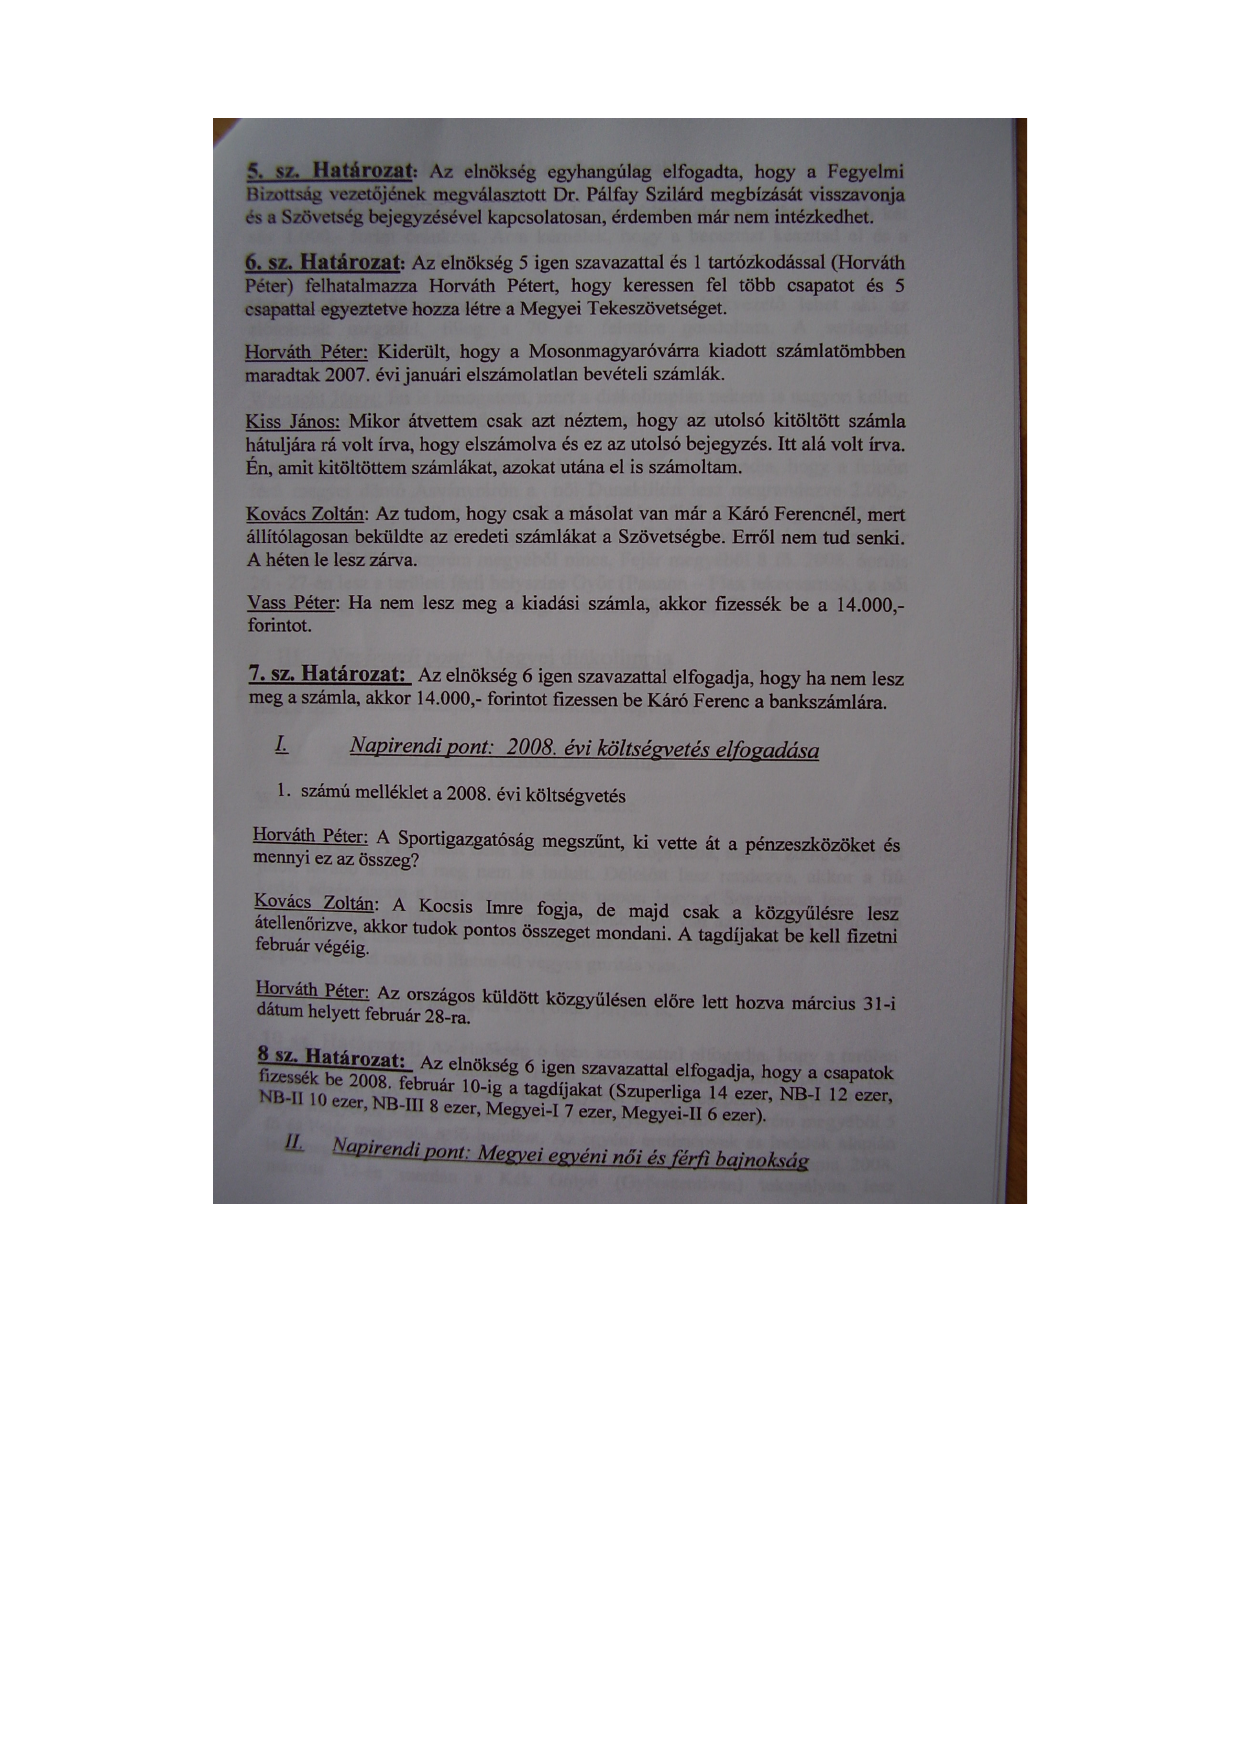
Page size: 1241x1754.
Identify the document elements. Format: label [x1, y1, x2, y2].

picture [213, 118, 1028, 1204]
